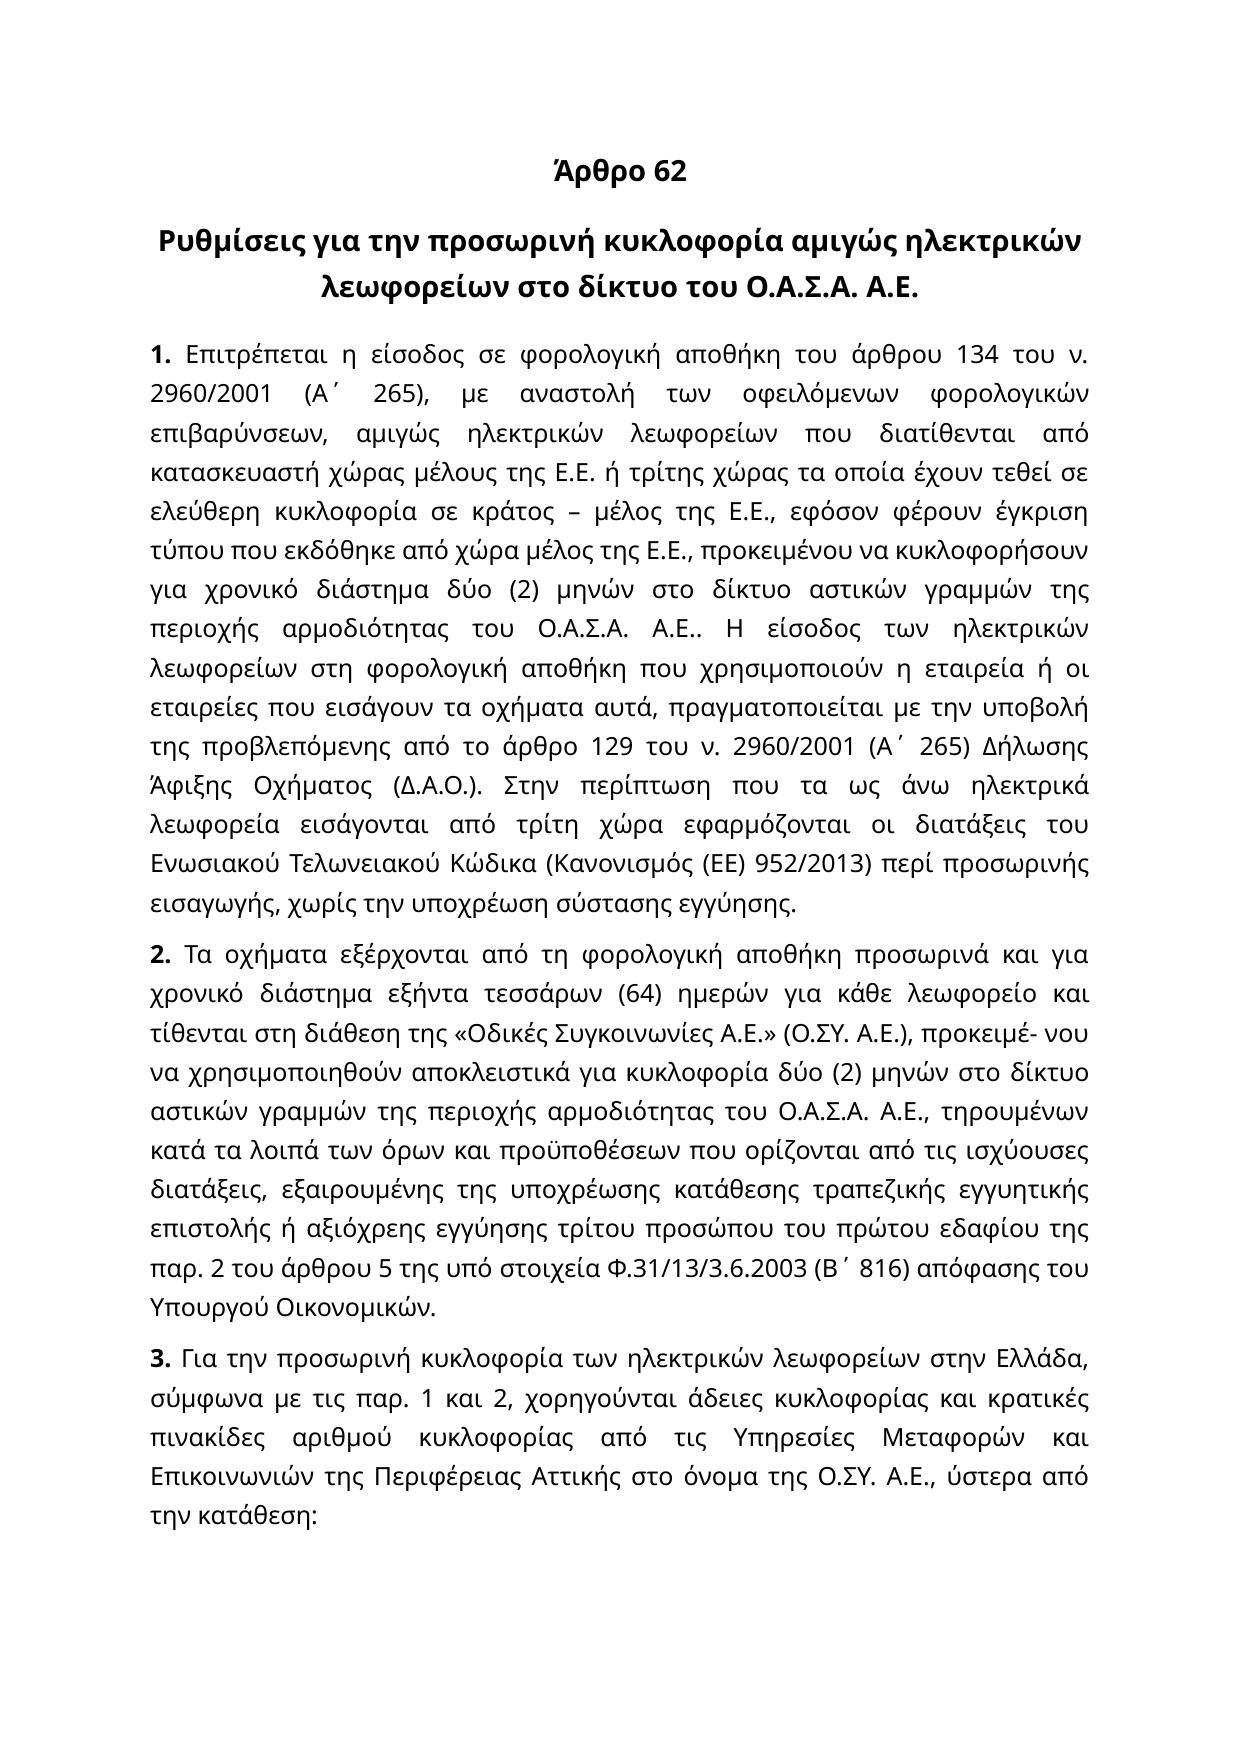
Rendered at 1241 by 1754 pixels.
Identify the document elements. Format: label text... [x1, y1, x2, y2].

text 3. Για την προσωρινή κυκλοφορία των ηλεκτρικών λεωφορείων στην Ελλάδα, σύμφωνα με τις παρ. 1 και 2, χορηγούνται άδειες κυκλοφορίας και κρατικές πινακίδες αριθμού κυκλοφορίας από τις Υπηρεσίες Μεταφορών και Επικοινωνιών της Περιφέρειας Αττικής στο όνομα της Ο.ΣΥ. Α.Ε., ύστερα από την κατάθεση: [150, 1341, 1090, 1532]
text 1. Επιτρέπεται η είσοδος σε φορολογική αποθήκη του άρθρου 134 του ν. 2960/2001 (Α΄ 265), με αναστολή των οφειλόμενων φορολογικών επιβαρύνσεων, αμιγώς ηλεκτρικών λεωφορείων που διατίθενται από κατασκευαστή χώρας μέλους της Ε.Ε. ή τρίτης χώρας τα οποία έχουν τεθεί σε ελεύθερη κυκλοφορία σε κράτος – μέλος της Ε.Ε., εφόσον φέρουν έγκριση τύπου που εκδόθηκε από χώρα μέλος της Ε.Ε., προκειμένου να κυκλοφορήσουν για χρονικό διάστημα δύο (2) μηνών στο δίκτυο αστικών γραμμών της περιοχής αρμοδιότητας του Ο.Α.Σ.Α. Α.Ε.. Η είσοδος των ηλεκτρικών λεωφορείων στη φορολογική αποθήκη που χρησιμοποιούν η εταιρεία ή οι εταιρείες που εισάγουν τα οχήματα αυτά, πραγματοποιείται με την υποβολή της προβλεπόμενης από το άρθρο 129 του ν. 2960/2001 (Α΄ 265) Δήλωσης Άφιξης Οχήματος (Δ.Α.Ο.). Στην περίπτωση που τα ως άνω ηλεκτρικά λεωφορεία εισάγονται από τρίτη χώρα εφαρμόζονται οι διατάξεις του Ενωσιακού Τελωνειακού Κώδικα (Kανονισμός (EE) 952/2013) περί προσωρινής εισαγωγής, χωρίς την υποχρέωση σύστασης εγγύησης. [150, 337, 1090, 919]
subtitle Άρθρο 62 [150, 150, 1090, 190]
subtitle Ρυθμίσεις για την προσωρινή κυκλοφορία αμιγώς ηλεκτρικών λεωφορείων στο δίκτυο του Ο.Α.Σ.Α. Α.Ε. [150, 221, 1090, 306]
text 2. Τα οχήματα εξέρχονται από τη φορολογική αποθήκη προσωρινά και για χρονικό διάστημα εξήντα τεσσάρων (64) ημερών για κάθε λεωφορείο και τίθενται στη διάθεση της «Οδικές Συγκοινωνίες Α.Ε.» (Ο.ΣΥ. Α.Ε.), προκειμέ- νου να χρησιμοποιηθούν αποκλειστικά για κυκλοφορία δύο (2) μηνών στο δίκτυο αστικών γραμμών της περιοχής αρμοδιότητας του Ο.Α.Σ.Α. Α.Ε., τηρουμένων κατά τα λοιπά των όρων και προϋποθέσεων που ορίζονται από τις ισχύουσες διατάξεις, εξαιρουμένης της υποχρέωσης κατάθεσης τραπεζικής εγγυητικής επιστολής ή αξιόχρεης εγγύησης τρίτου προσώπου του πρώτου εδαφίου της παρ. 2 του άρθρου 5 της υπό στοιχεία Φ.31/13/3.6.2003 (Β΄ 816) απόφασης του Υπουργού Οικονομικών. [150, 937, 1090, 1323]
